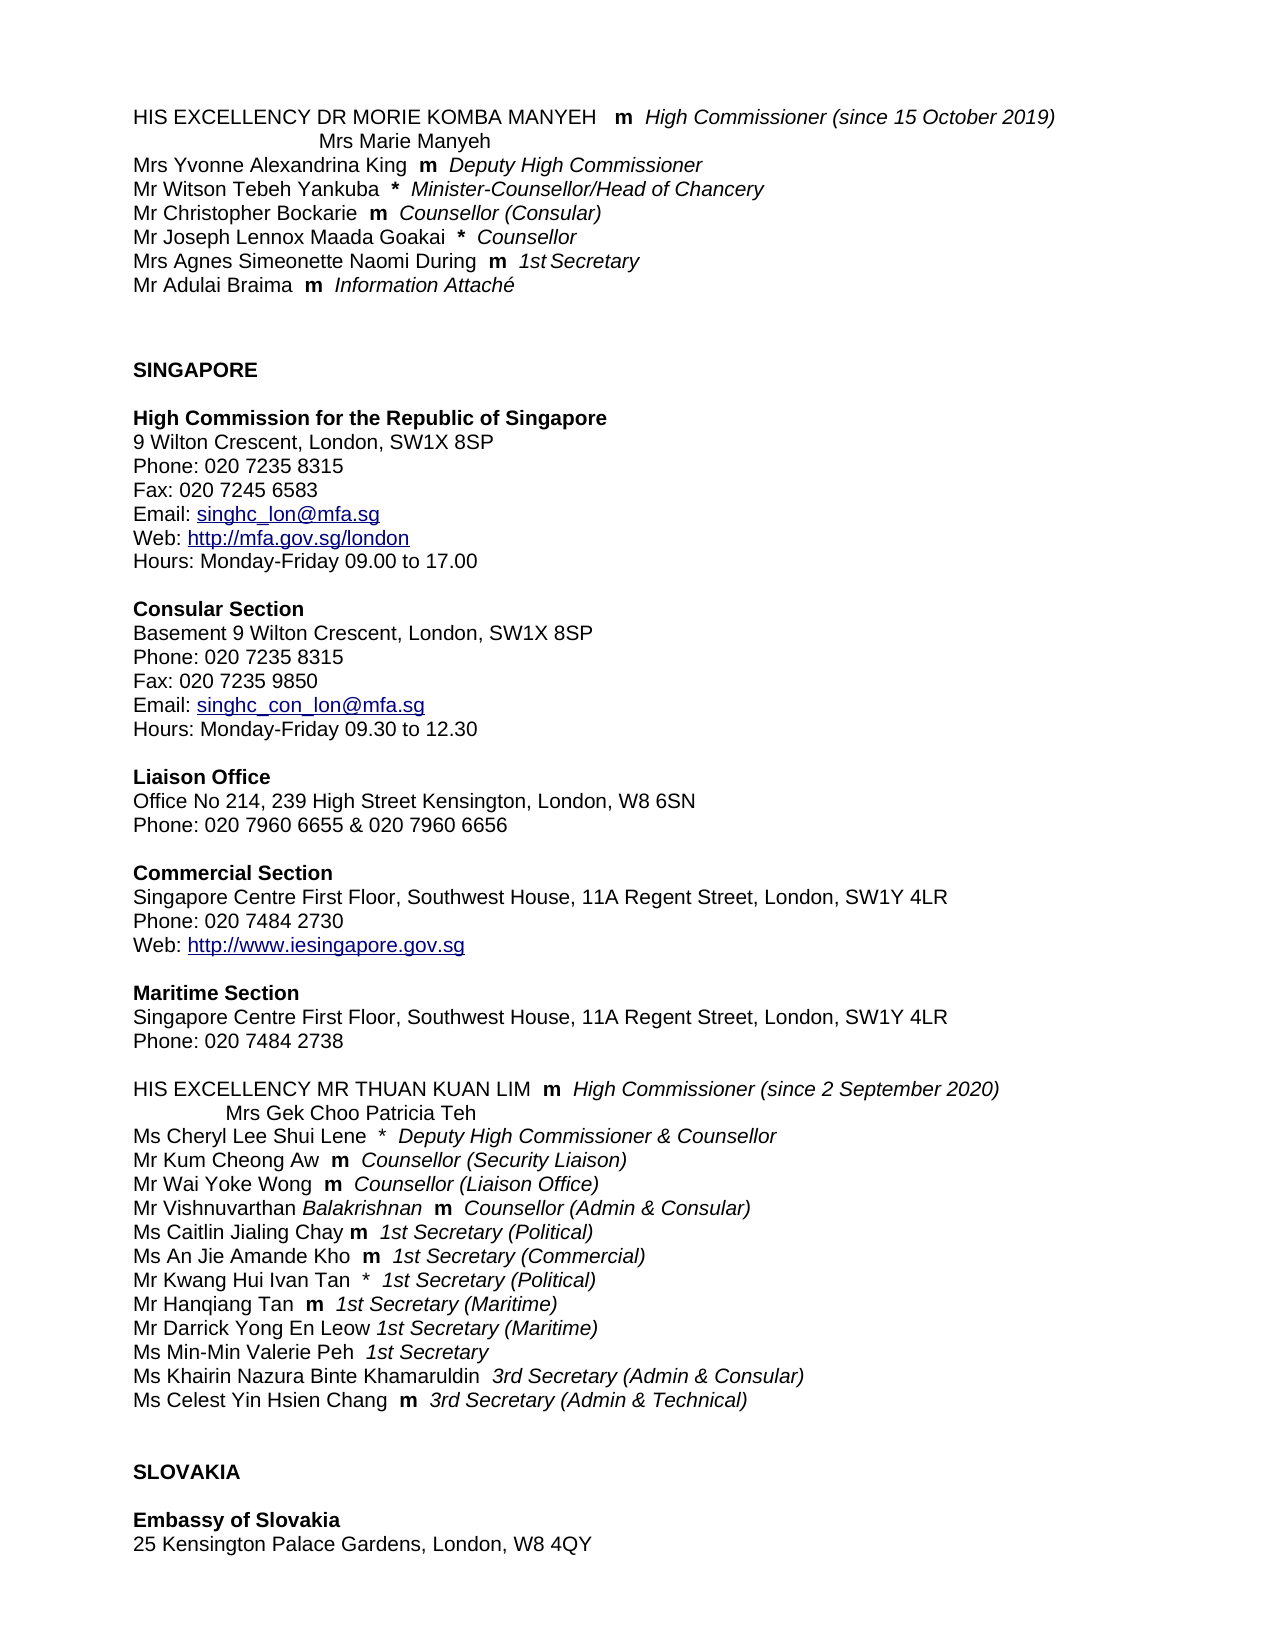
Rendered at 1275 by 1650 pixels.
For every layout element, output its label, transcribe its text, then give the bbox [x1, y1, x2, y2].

text Phone: 020 7235 8315 [133, 645, 1181, 669]
subtitle Commercial Section [133, 861, 1181, 885]
text HIS EXCELLENCY DR MORIE KOMBA MANYEH m High Commissioner (since 15 October 2019) [133, 105, 1181, 129]
text Singapore Centre First Floor, Southwest House, 11A Regent Street, London, SW1Y 4LR [133, 885, 1181, 909]
text Ms An Jie Amande Kho m 1st Secretary (Commercial) [133, 1244, 1181, 1268]
text Fax: 020 7245 6583 [133, 477, 1181, 501]
text Mr Kum Cheong Aw m Counsellor (Security Liaison) [133, 1148, 1181, 1172]
text Ms Min-Min Valerie Peh 1st Secretary [133, 1340, 1181, 1364]
text Hours: Monday-Friday 09.00 to 17.00 [133, 549, 1181, 573]
text Mr Joseph Lennox Maada Goakai * Counsellor [133, 225, 1181, 249]
text High Commission for the Republic of Singapore [133, 406, 1181, 429]
text Mrs Marie Manyeh [133, 129, 1181, 153]
text 9 Wilton Crescent, London, SW1X 8SP [133, 429, 1181, 453]
text Ms Caitlin Jialing Chay m 1st Secretary (Political) [133, 1220, 1181, 1244]
text SLOVAKIA [133, 1460, 1181, 1484]
text Office No 214, 239 High Street Kensington, London, W8 6SN [133, 789, 1181, 813]
text HIS EXCELLENCY MR THUAN KUAN LIM m High Commissioner (since 2 September 2020) [133, 1076, 1181, 1100]
text Mr Christopher Bockarie m Counsellor (Consular) [133, 201, 1181, 225]
text 25 Kensington Palace Gardens, London, W8 4QY [133, 1532, 1181, 1556]
subtitle Consular Section [133, 597, 1181, 621]
text Phone: 020 7960 6655 & 020 7960 6656 [133, 813, 1181, 837]
text Mr Vishnuvarthan Balakrishnan m Counsellor (Admin & Consular) [133, 1196, 1181, 1220]
text Ms Cheryl Lee Shui Lene * Deputy High Commissioner & Counsellor [133, 1124, 1181, 1148]
text Mrs Yvonne Alexandrina King m Deputy High Commissioner [133, 153, 1181, 177]
text Phone: 020 7235 8315 [133, 453, 1181, 477]
text Phone: 020 7484 2730 [133, 909, 1181, 933]
text Ms Celest Yin Hsien Chang m 3rd Secretary (Admin & Technical) [133, 1388, 1181, 1412]
text Hours: Monday-Friday 09.30 to 12.30 [133, 717, 1181, 741]
text Embassy of Slovakia [133, 1508, 1181, 1532]
text Mr Adulai Braima m Information Attaché [133, 273, 1181, 297]
text Email: singhc_lon@mfa.sg [133, 501, 1181, 525]
text Email: singhc_con_lon@mfa.sg [133, 693, 1181, 717]
text Mrs Agnes Simeonette Naomi During m 1st Secretary [133, 249, 1181, 273]
text Mr Wai Yoke Wong m Counsellor (Liaison Office) [133, 1172, 1181, 1196]
text Singapore Centre First Floor, Southwest House, 11A Regent Street, London, SW1Y 4LR [133, 1004, 1181, 1028]
subtitle Maritime Section [133, 981, 1181, 1004]
text Basement 9 Wilton Crescent, London, SW1X 8SP [133, 621, 1181, 645]
text Phone: 020 7484 2738 [133, 1028, 1181, 1052]
text Web: http://mfa.gov.sg/london [133, 525, 1181, 549]
text Mr Hanqiang Tan m 1st Secretary (Maritime) [133, 1292, 1181, 1316]
text Mrs Gek Choo Patricia Teh [133, 1100, 1181, 1124]
subtitle Liaison Office [133, 765, 1181, 789]
text Web: http://www.iesingapore.gov.sg [133, 933, 1181, 957]
text Ms Khairin Nazura Binte Khamaruldin 3rd Secretary (Admin & Consular) [133, 1364, 1181, 1388]
text SINGAPORE [133, 358, 1181, 382]
text Fax: 020 7235 9850 [133, 669, 1181, 693]
text Mr Witson Tebeh Yankuba * Minister-Counsellor/Head of Chancery [133, 177, 1181, 201]
text Mr Darrick Yong En Leow 1st Secretary (Maritime) [133, 1316, 1181, 1340]
text Mr Kwang Hui Ivan Tan * 1st Secretary (Political) [133, 1268, 1181, 1292]
